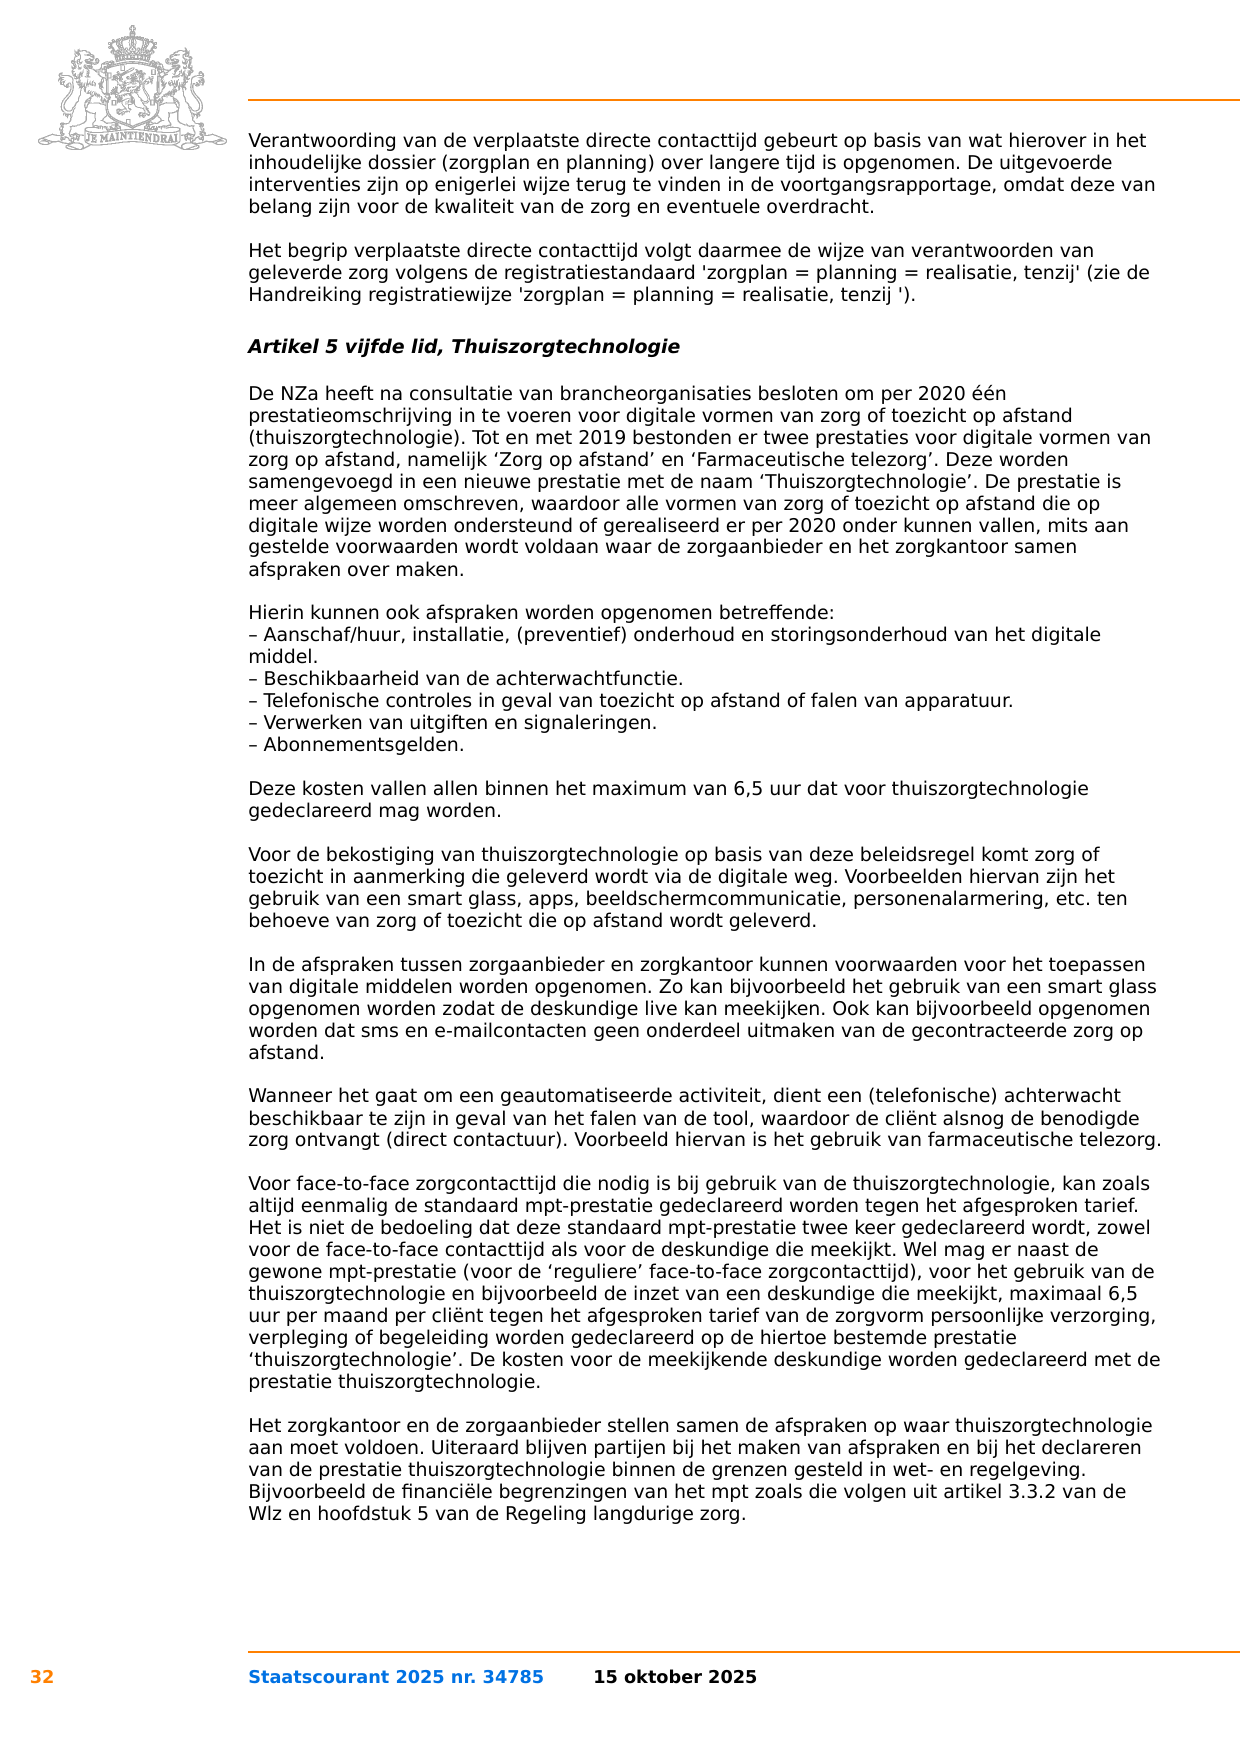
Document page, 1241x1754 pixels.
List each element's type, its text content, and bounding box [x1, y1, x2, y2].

text – Telefonische controles in geval van toezicht op afstand of falen van apparatuur. [248, 690, 1163, 712]
text Hierin kunnen ook afspraken worden opgenomen betreffende: [248, 602, 1163, 624]
text – Beschikbaarheid van de achterwachtfunctie. [248, 668, 1163, 690]
text Voor de bekostiging van thuiszorgtechnologie op basis van deze beleidsregel komt zorg of toezicht in aanmerking die geleverd wordt via de digitale weg. Voorbeelden hiervan zijn het gebruik van een smart glass, apps, beeldschermcommunicatie, personenalarmering, etc. ten behoeve van zorg of toezicht die op afstand wordt geleverd. [248, 844, 1163, 932]
text In de afspraken tussen zorgaanbieder en zorgkantoor kunnen voorwaarden voor het toepassen van digitale middelen worden opgenomen. Zo kan bijvoorbeeld het gebruik van een smart glass opgenomen worden zodat de deskundige live kan meekijken. Ook kan bijvoorbeeld opgenomen worden dat sms en e-mailcontacten geen onderdeel uitmaken van de gecontracteerde zorg op afstand. [248, 954, 1163, 1063]
subtitle Artikel 5 vijfde lid, Thuiszorgtechnologie [248, 336, 1163, 358]
text Voor face-to-face zorgcontacttijd die nodig is bij gebruik van de thuiszorgtechnologie, kan zoals altijd eenmalig de standaard mpt-prestatie gedeclareerd worden tegen het afgesproken tarief. Het is niet de bedoeling dat deze standaard mpt-prestatie twee keer gedeclareerd wordt, zowel voor de face-to-face contacttijd als voor de deskundige die meekijkt. Wel mag er naast de gewone mpt-prestatie (voor de ‘reguliere’ face-to-face zorgcontacttijd), voor het gebruik van de thuiszorgtechnologie en bijvoorbeeld de inzet van een deskundige die meekijkt, maximaal 6,5 uur per maand per cliënt tegen het afgesproken tarief van de zorgvorm persoonlijke verzorging, verpleging of begeleiding worden gedeclareerd op de hiertoe bestemde prestatie ‘thuiszorgtechnologie’. De kosten voor de meekijkende deskundige worden gedeclareerd met de prestatie thuiszorgtechnologie. [248, 1173, 1163, 1393]
text – Abonnementsgelden. [248, 734, 1163, 756]
text Deze kosten vallen allen binnen het maximum van 6,5 uur dat voor thuiszorgtechnologie gedeclareerd mag worden. [248, 778, 1163, 822]
picture [38, 25, 227, 150]
text De NZa heeft na consultatie van brancheorganisaties besloten om per 2020 één prestatieomschrijving in te voeren voor digitale vormen van zorg of toezicht op afstand (thuiszorgtechnologie). Tot en met 2019 bestonden er twee prestaties voor digitale vormen van zorg op afstand, namelijk ‘Zorg op afstand’ en ‘Farmaceutische telezorg’. Deze worden samengevoegd in een nieuwe prestatie met de naam ‘Thuiszorgtechnologie’. De prestatie is meer algemeen omschreven, waardoor alle vormen van zorg of toezicht op afstand die op digitale wijze worden ondersteund of gerealiseerd er per 2020 onder kunnen vallen, mits aan gestelde voorwaarden wordt voldaan waar de zorgaanbieder en het zorgkantoor samen afspraken over maken. [248, 383, 1163, 580]
text Het begrip verplaatste directe contacttijd volgt daarmee de wijze van verantwoorden van geleverde zorg volgens de registratiestandaard 'zorgplan = planning = realisatie, tenzij' (zie de Handreiking registratiewijze 'zorgplan = planning = realisatie, tenzij '). [248, 240, 1163, 306]
text Verantwoording van de verplaatste directe contacttijd gebeurt op basis van wat hierover in het inhoudelijke dossier (zorgplan en planning) over langere tijd is opgenomen. De uitgevoerde interventies zijn op enigerlei wijze terug te vinden in de voortgangsrapportage, omdat deze van belang zijn voor de kwaliteit van de zorg en eventuele overdracht. [248, 130, 1163, 218]
text – Verwerken van uitgiften en signaleringen. [248, 712, 1163, 734]
text Wanneer het gaat om een geautomatiseerde activiteit, dient een (telefonische) achterwacht beschikbaar te zijn in geval van het falen van de tool, waardoor de cliënt alsnog de benodigde zorg ontvangt (direct contactuur). Voorbeeld hiervan is het gebruik van farmaceutische telezorg. [248, 1085, 1163, 1151]
text – Aanschaf/huur, installatie, (preventief) onderhoud en storingsonderhoud van het digitale middel. [248, 624, 1163, 668]
text Het zorgkantoor en de zorgaanbieder stellen samen de afspraken op waar thuiszorgtechnologie aan moet voldoen. Uiteraard blijven partijen bij het maken van afspraken en bij het declareren van de prestatie thuiszorgtechnologie binnen de grenzen gesteld in wet- en regelgeving. Bijvoorbeeld de financiële begrenzingen van het mpt zoals die volgen uit artikel 3.3.2 van de Wlz en hoofdstuk 5 van de Regeling langdurige zorg. [248, 1415, 1163, 1525]
